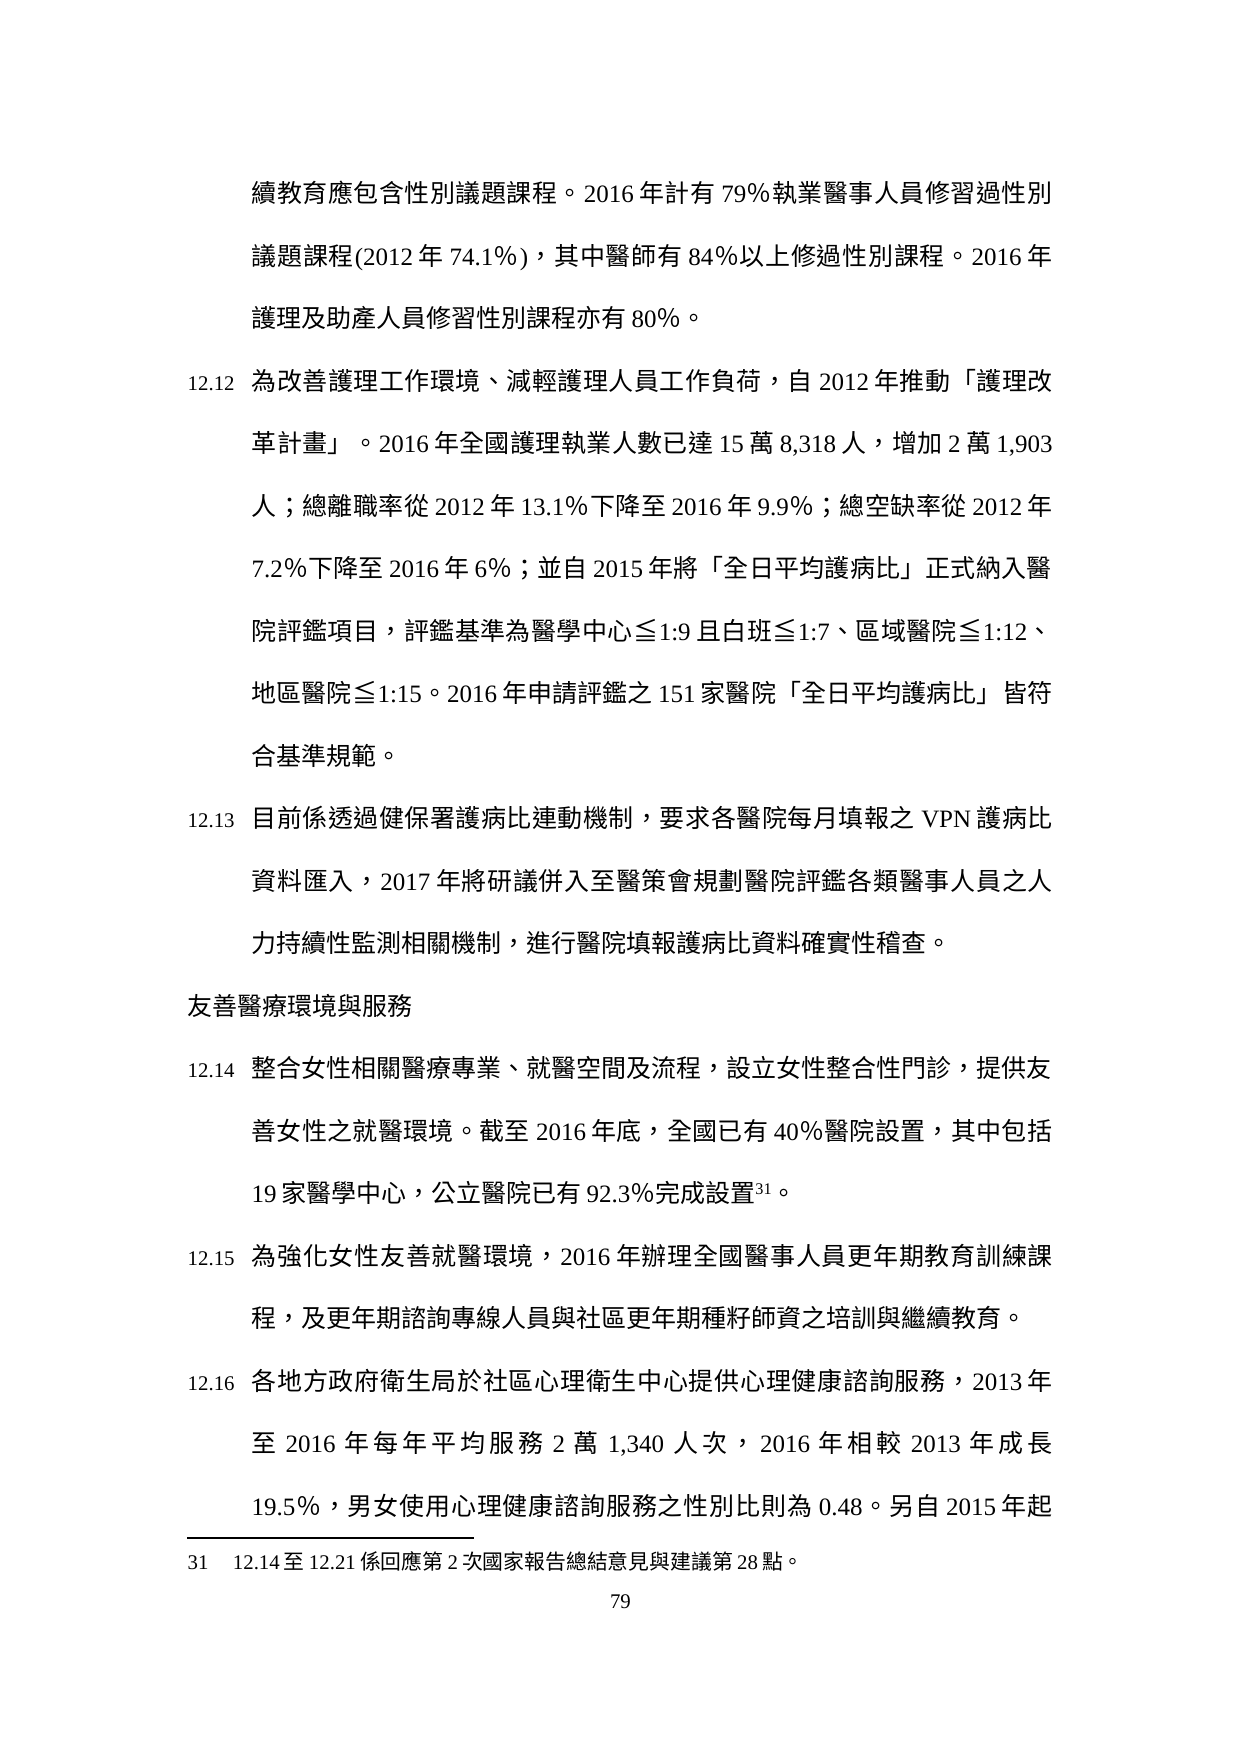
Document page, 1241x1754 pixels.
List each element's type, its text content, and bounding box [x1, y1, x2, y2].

list 續教育應包含性別議題課程。2016年計有79％執業醫事人員修習過性別議題課程(2012年74.1％)，其中醫師有84％以上修過性別課程。2016年護理及助產人員修習性別課程亦有80％。 [187, 150, 1053, 337]
list 整合女性相關醫療專業、就醫空間及流程，設立女性整合性門診，提供友善女性之就醫環境。截至2016年底，全國已有40％醫院設置，其中包括19家醫學中心，公立醫院已有92.3％完成設置。 [187, 1025, 1053, 1212]
list 12.14至12.21係回應第2次國家報告總結意見與建議第28點。 [187, 1538, 1053, 1576]
text 友善醫療環境與服務 [187, 962, 1053, 1025]
list 為強化女性友善就醫環境，2016年辦理全國醫事人員更年期教育訓練課程，及更年期諮詢專線人員與社區更年期種籽師資之培訓與繼續教育。 [187, 1212, 1053, 1337]
list 目前係透過健保署護病比連動機制，要求各醫院每月填報之VPN護病比資料匯入，2017年將研議併入至醫策會規劃醫院評鑑各類醫事人員之人力持續性監測相關機制，進行醫院填報護病比資料確實性稽查。 [187, 775, 1053, 962]
list 各地方政府衛生局於社區心理衛生中心提供心理健康諮詢服務，2013年至2016年每年平均服務2萬1,340人次，2016年相較2013年成長19.5％，男女使用心理健康諮詢服務之性別比則為0.48。另自2015年起 [187, 1337, 1053, 1525]
list 為改善護理工作環境、減輕護理人員工作負荷，自2012年推動「護理改革計畫」。2016年全國護理執業人數已達15萬8,318人，增加2萬1,903人；總離職率從2012年13.1％下降至2016年9.9％；總空缺率從2012年7.2％下降至2016年6％；並自2015年將「全日平均護病比」正式納入醫院評鑑項目，評鑑基準為醫學中心≦1:9且白班≦1:7、區域醫院≦1:12、地區醫院≦1:15。2016年申請評鑑之151家醫院「全日平均護病比」皆符合基準規範。 [187, 337, 1053, 775]
